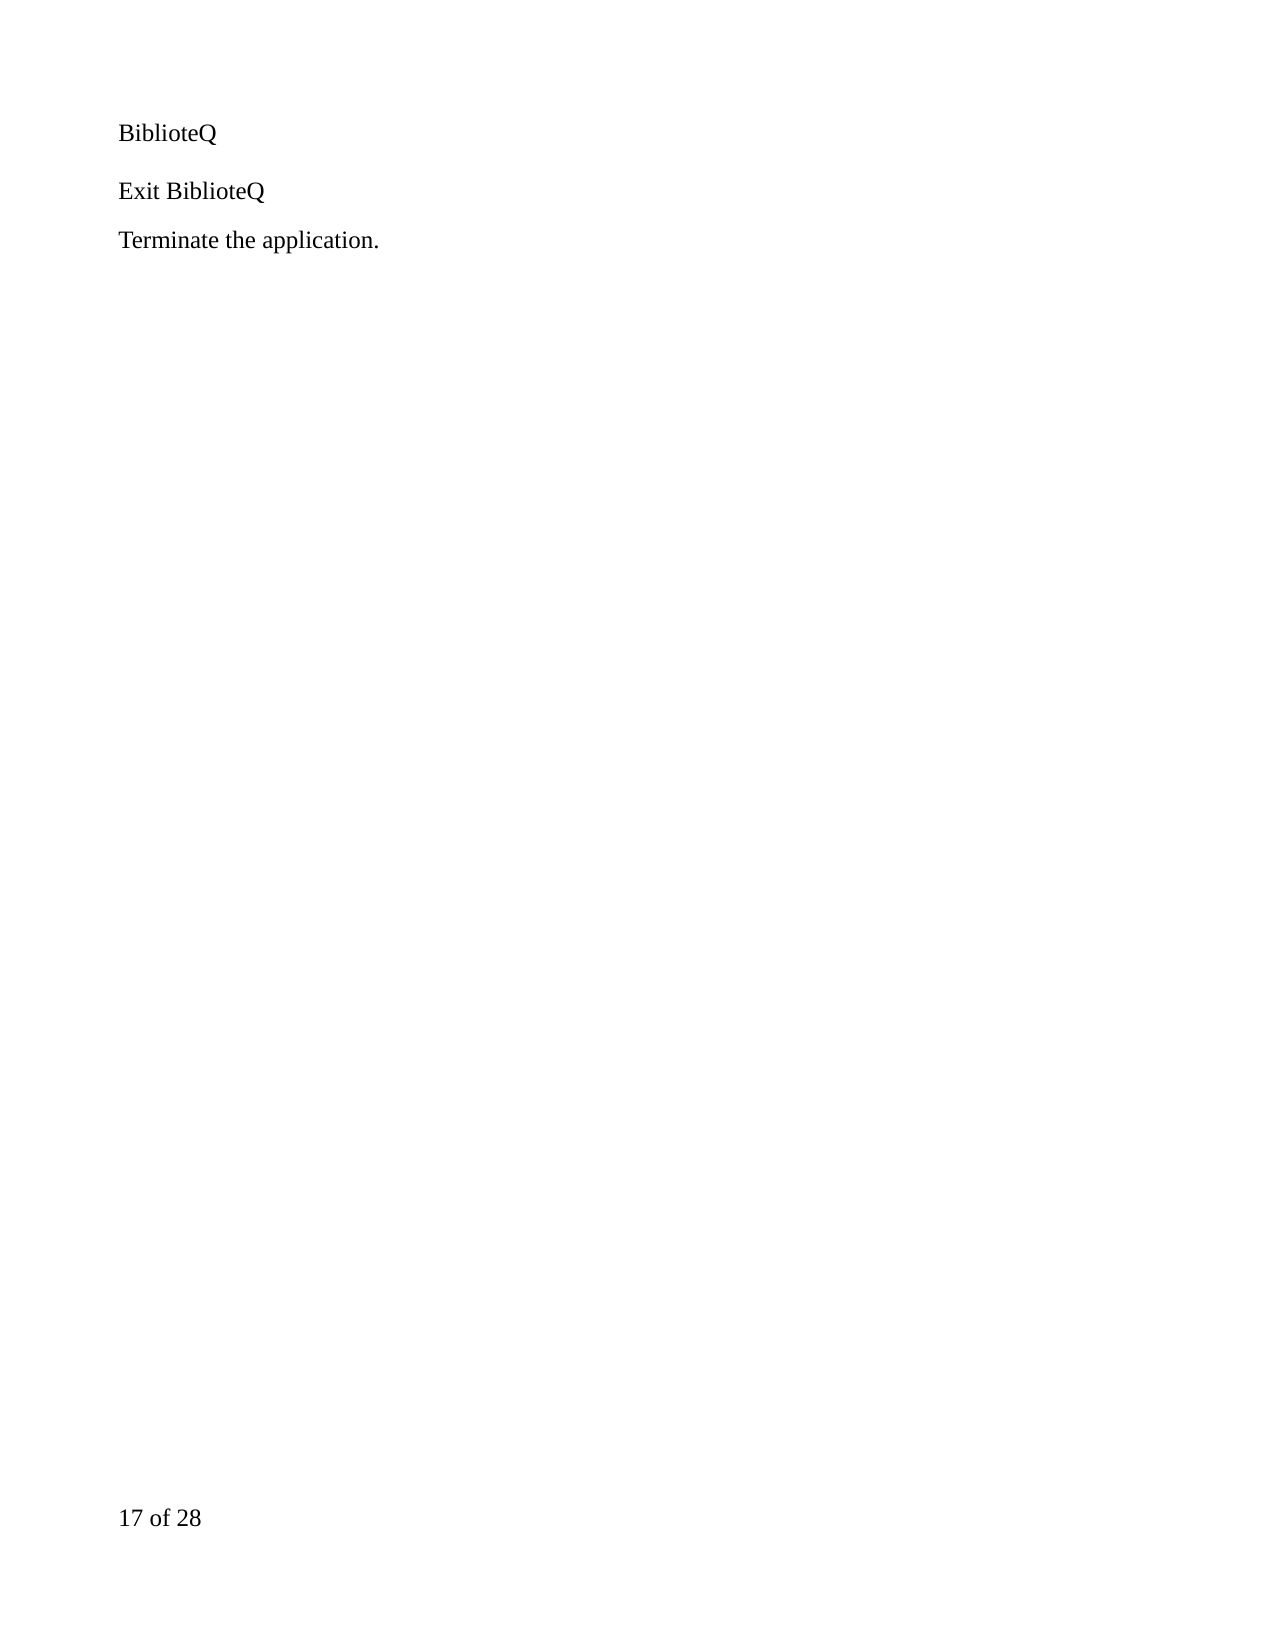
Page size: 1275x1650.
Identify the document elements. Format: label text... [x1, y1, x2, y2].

text Exit BiblioteQ [118, 176, 1157, 205]
text Terminate the application. [118, 225, 1157, 254]
